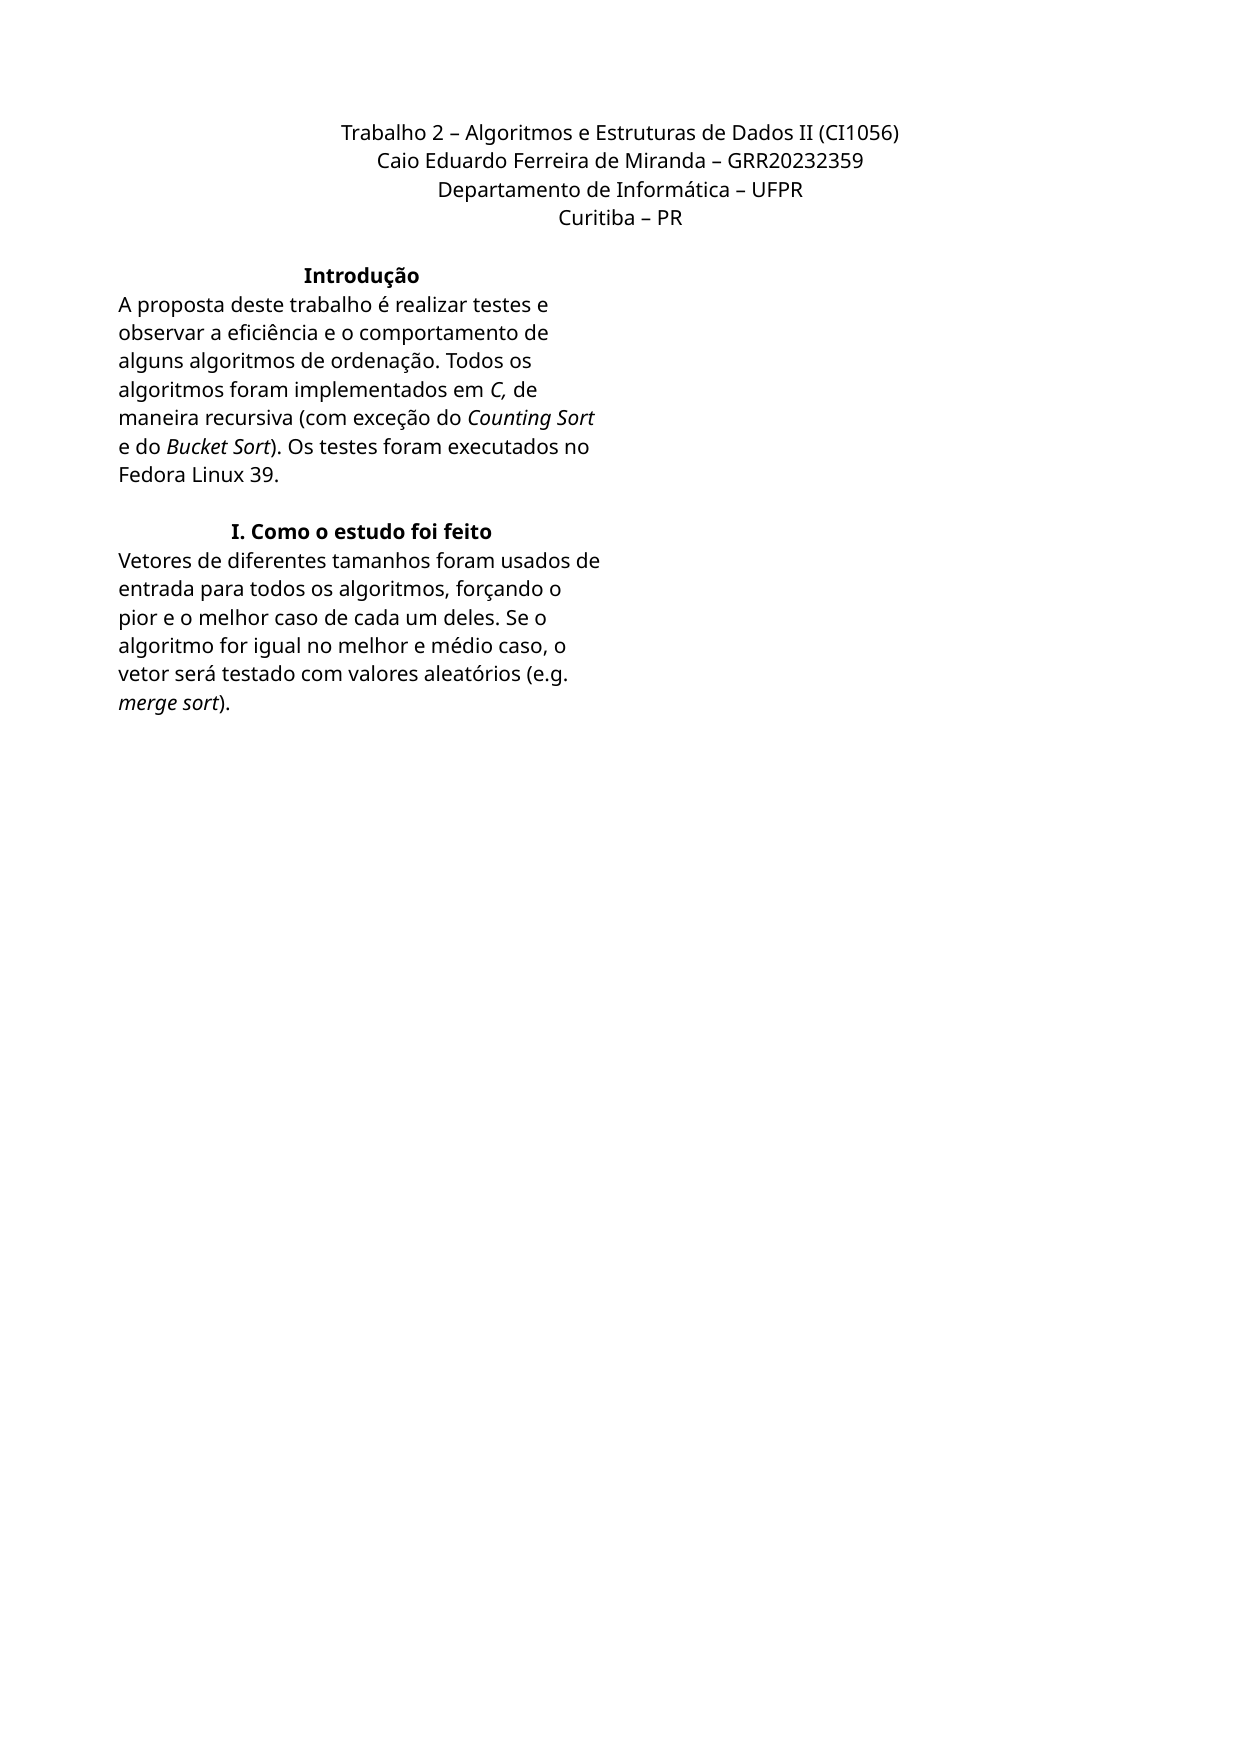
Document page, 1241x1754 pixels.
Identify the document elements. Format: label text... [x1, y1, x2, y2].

text Vetores de diferentes tamanhos foram usados de entrada para todos os algoritmos, forçando o pior e o melhor caso de cada um deles. Se o algoritmo for igual no melhor e médio caso, o vetor será testado com valores aleatórios (e.g. merge sort). [118, 546, 605, 716]
text A proposta deste trabalho é realizar testes e observar a eficiência e o comportamento de alguns algoritmos de ordenação. Todos os algoritmos foram implementados em C, de maneira recursiva (com exceção do Counting Sort e do Bucket Sort). Os testes foram executados no Fedora Linux 39. [118, 290, 605, 489]
text Introdução [118, 261, 605, 290]
text I. Como o estudo foi feito [118, 517, 605, 546]
